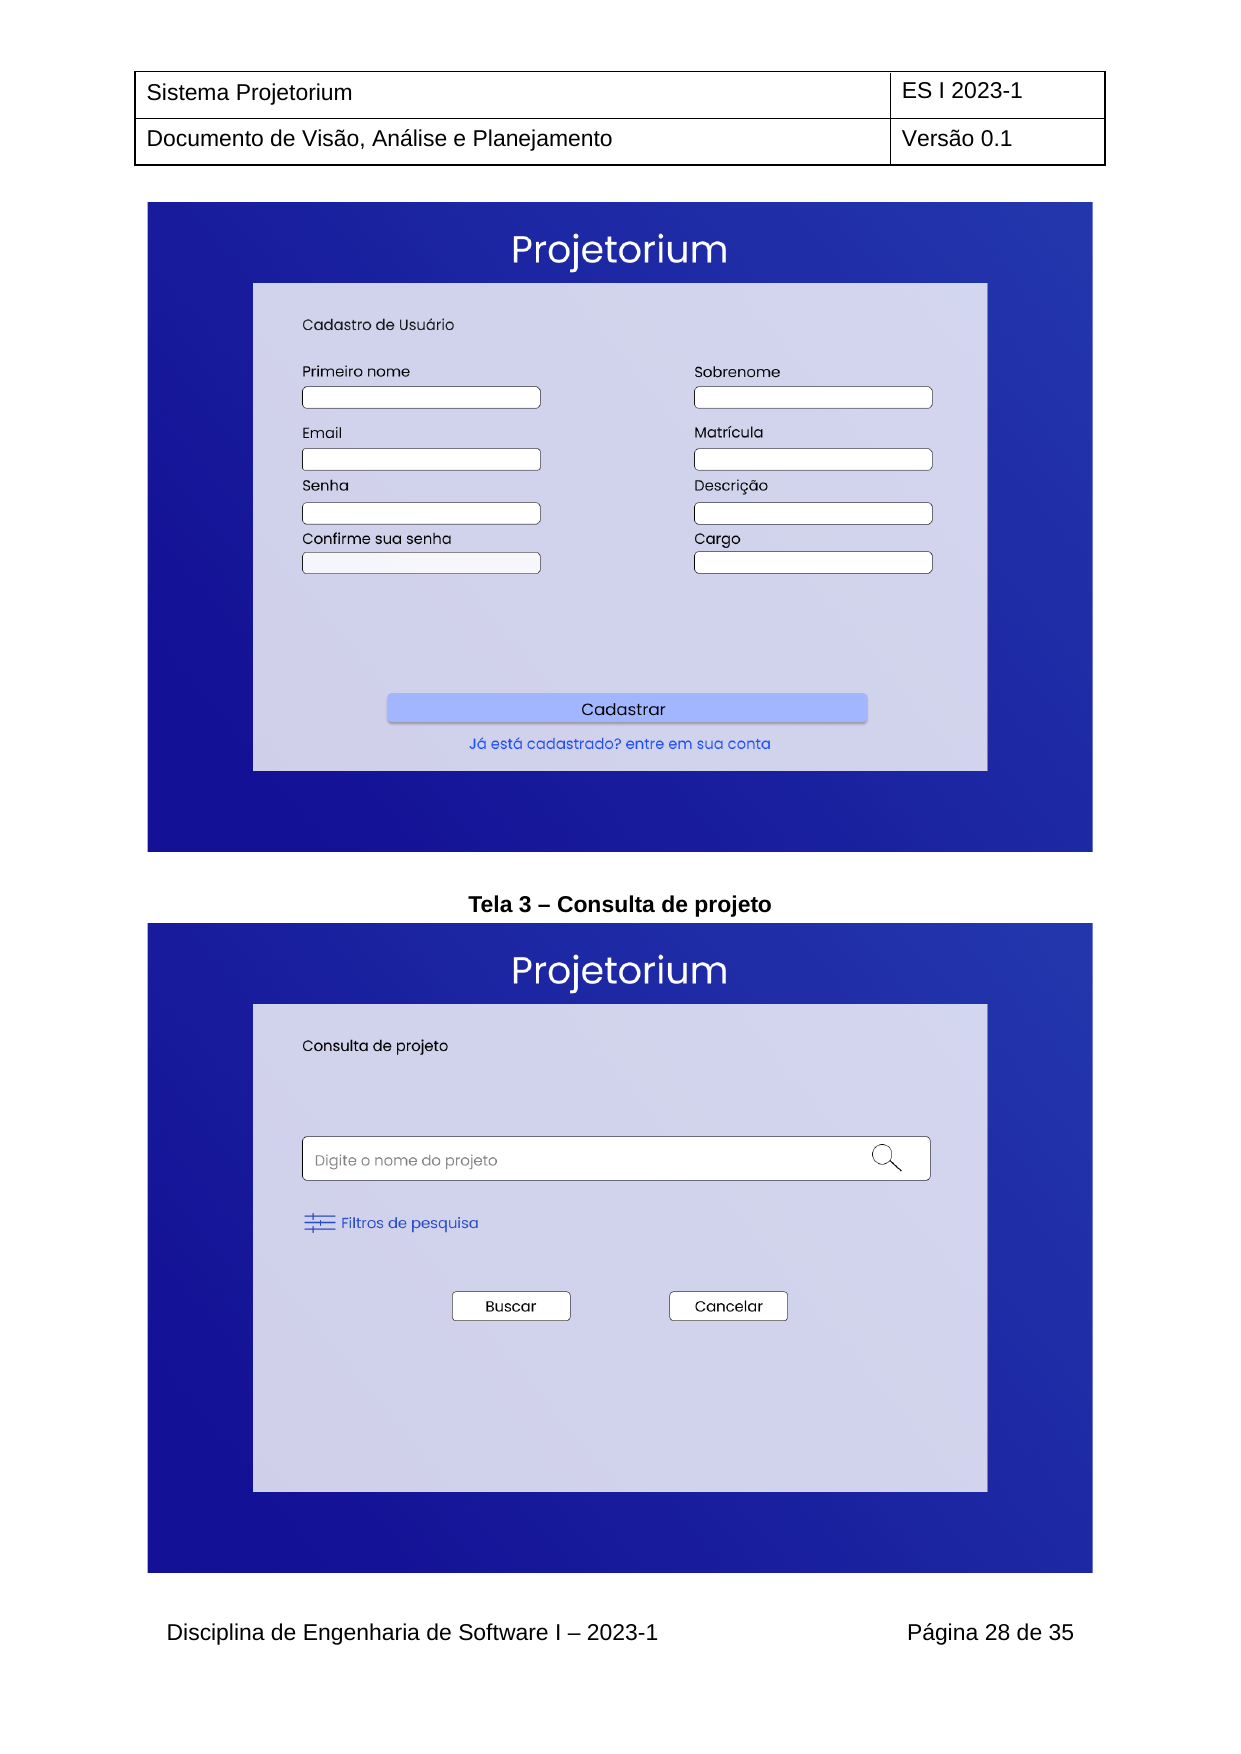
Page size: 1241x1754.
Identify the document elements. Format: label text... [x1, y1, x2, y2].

text Tela 3 – Consulta de projeto [148, 891, 1092, 917]
picture [147, 923, 1093, 1573]
picture [147, 202, 1093, 852]
